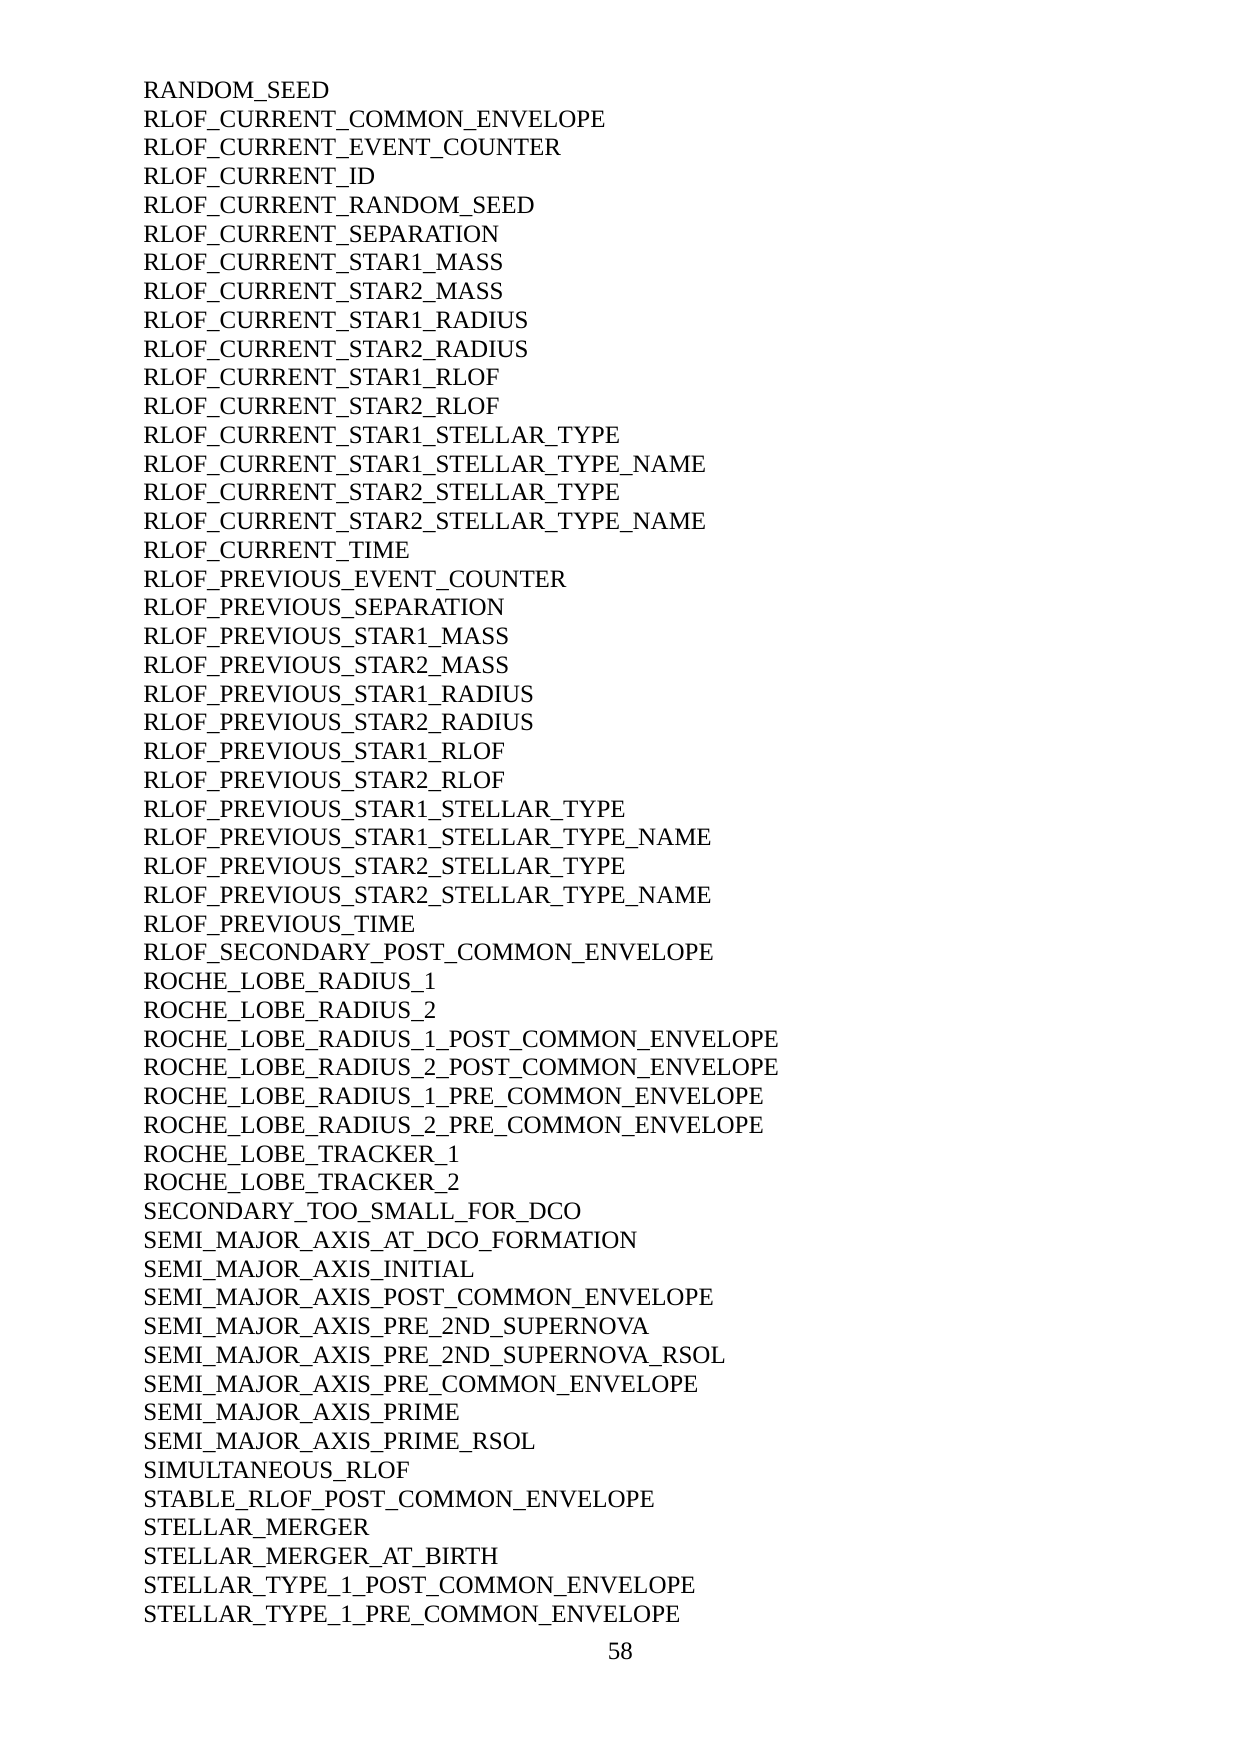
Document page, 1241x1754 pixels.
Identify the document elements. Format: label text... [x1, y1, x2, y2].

text RLOF_CURRENT_STAR2_STELLAR_TYPE_NAME [118, 506, 1122, 535]
text ROCHE_LOBE_RADIUS_1_PRE_COMMON_ENVELOPE [118, 1081, 1122, 1110]
text ROCHE_LOBE_TRACKER_1 [118, 1139, 1122, 1167]
text SEMI_MAJOR_AXIS_INITIAL [118, 1254, 1122, 1282]
text ROCHE_LOBE_RADIUS_2 [118, 995, 1122, 1024]
text SIMULTANEOUS_RLOF [118, 1455, 1122, 1484]
text RLOF_PREVIOUS_STAR1_STELLAR_TYPE_NAME [118, 822, 1122, 851]
text RLOF_CURRENT_STAR2_MASS [118, 276, 1122, 305]
text RLOF_CURRENT_STAR1_STELLAR_TYPE [118, 420, 1122, 449]
text SEMI_MAJOR_AXIS_PRE_COMMON_ENVELOPE [118, 1369, 1122, 1397]
text RLOF_CURRENT_ID [118, 161, 1122, 190]
text RLOF_CURRENT_STAR1_STELLAR_TYPE_NAME [118, 449, 1122, 477]
text RLOF_CURRENT_STAR1_MASS [118, 247, 1122, 276]
text RLOF_CURRENT_TIME [118, 535, 1122, 564]
text RLOF_PREVIOUS_SEPARATION [118, 592, 1122, 621]
text RLOF_CURRENT_STAR1_RADIUS [118, 305, 1122, 334]
text SEMI_MAJOR_AXIS_PRIME [118, 1397, 1122, 1426]
text ROCHE_LOBE_RADIUS_2_POST_COMMON_ENVELOPE [118, 1052, 1122, 1081]
text SEMI_MAJOR_AXIS_PRIME_RSOL [118, 1426, 1122, 1455]
text STELLAR_MERGER_AT_BIRTH [118, 1541, 1122, 1570]
text ROCHE_LOBE_RADIUS_2_PRE_COMMON_ENVELOPE [118, 1110, 1122, 1139]
text RLOF_CURRENT_STAR1_RLOF [118, 362, 1122, 391]
text RLOF_PREVIOUS_STAR2_RADIUS [118, 707, 1122, 736]
text STELLAR_TYPE_1_POST_COMMON_ENVELOPE [118, 1570, 1122, 1599]
text STABLE_RLOF_POST_COMMON_ENVELOPE [118, 1484, 1122, 1512]
text RLOF_PREVIOUS_STAR1_MASS [118, 621, 1122, 650]
text RLOF_CURRENT_SEPARATION [118, 219, 1122, 247]
text STELLAR_MERGER [118, 1512, 1122, 1541]
text ROCHE_LOBE_RADIUS_1 [118, 966, 1122, 995]
text RLOF_PREVIOUS_STAR1_RLOF [118, 736, 1122, 765]
text ROCHE_LOBE_RADIUS_1_POST_COMMON_ENVELOPE [118, 1024, 1122, 1052]
text SEMI_MAJOR_AXIS_PRE_2ND_SUPERNOVA [118, 1311, 1122, 1340]
text SECONDARY_TOO_SMALL_FOR_DCO [118, 1196, 1122, 1225]
text RLOF_PREVIOUS_STAR1_STELLAR_TYPE [118, 794, 1122, 822]
text RLOF_PREVIOUS_TIME [118, 909, 1122, 937]
text ROCHE_LOBE_TRACKER_2 [118, 1167, 1122, 1196]
text RLOF_PREVIOUS_STAR2_RLOF [118, 765, 1122, 794]
text RLOF_CURRENT_COMMON_ENVELOPE [118, 104, 1122, 132]
text SEMI_MAJOR_AXIS_PRE_2ND_SUPERNOVA_RSOL [118, 1340, 1122, 1369]
text SEMI_MAJOR_AXIS_POST_COMMON_ENVELOPE [118, 1282, 1122, 1311]
text RLOF_PREVIOUS_STAR2_MASS [118, 650, 1122, 679]
text RLOF_CURRENT_STAR2_STELLAR_TYPE [118, 477, 1122, 506]
text RANDOM_SEED [118, 75, 1122, 104]
text RLOF_PREVIOUS_EVENT_COUNTER [118, 564, 1122, 592]
text RLOF_SECONDARY_POST_COMMON_ENVELOPE [118, 937, 1122, 966]
text RLOF_CURRENT_RANDOM_SEED [118, 190, 1122, 219]
text STELLAR_TYPE_1_PRE_COMMON_ENVELOPE [118, 1599, 1122, 1627]
text RLOF_PREVIOUS_STAR2_STELLAR_TYPE [118, 851, 1122, 880]
text RLOF_CURRENT_EVENT_COUNTER [118, 132, 1122, 161]
text RLOF_CURRENT_STAR2_RADIUS [118, 334, 1122, 362]
text SEMI_MAJOR_AXIS_AT_DCO_FORMATION [118, 1225, 1122, 1254]
text RLOF_PREVIOUS_STAR1_RADIUS [118, 679, 1122, 707]
text RLOF_PREVIOUS_STAR2_STELLAR_TYPE_NAME [118, 880, 1122, 909]
text RLOF_CURRENT_STAR2_RLOF [118, 391, 1122, 420]
